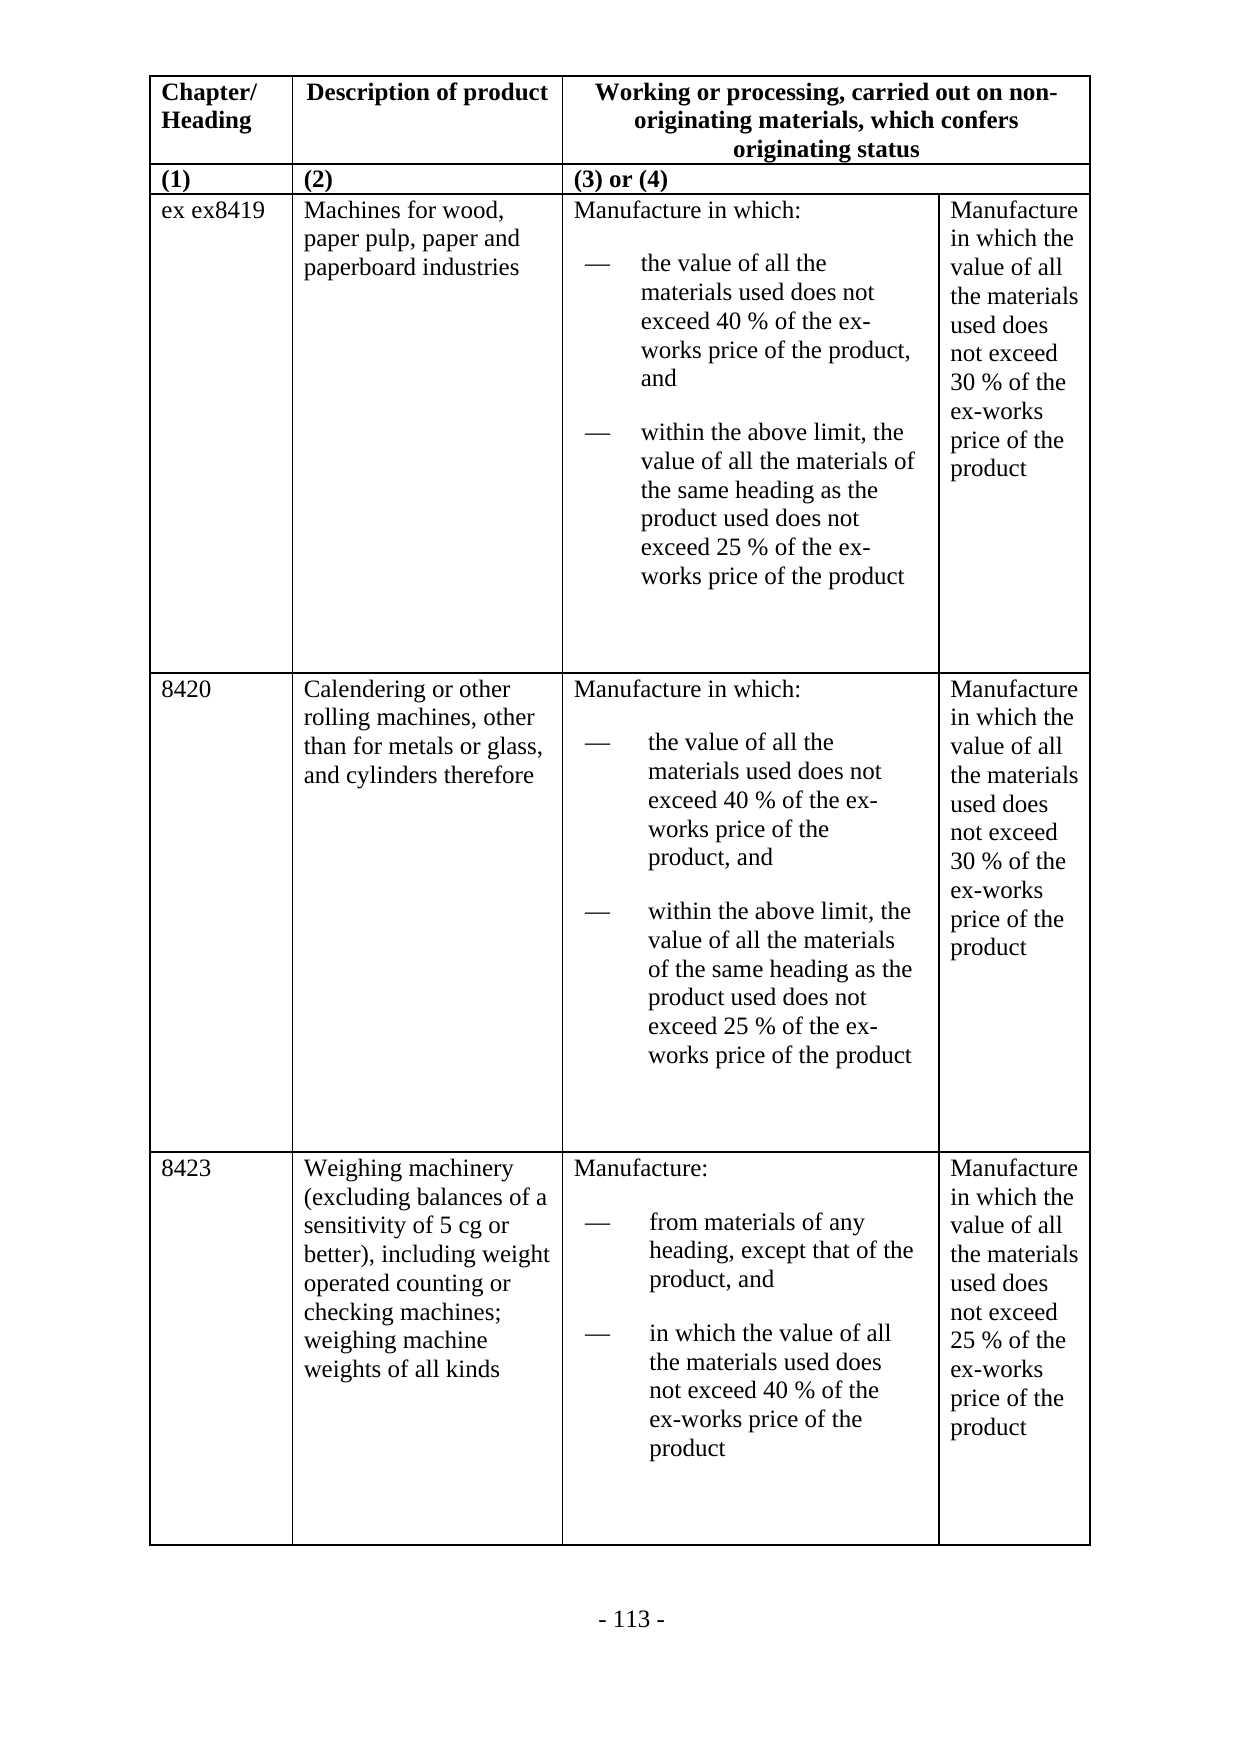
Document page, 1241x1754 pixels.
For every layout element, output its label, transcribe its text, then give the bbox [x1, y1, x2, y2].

table_header the value of all the materials used does not exceed 40 % of the ex-works price of the product, and [629, 249, 928, 417]
table_cell — [574, 896, 637, 1094]
table_header — [574, 249, 629, 417]
table_cell 8420 [151, 674, 292, 1151]
table_cell (1) [151, 165, 292, 193]
table_cell Manufacture in which the value of all the materials used does not exceed 30 % of the ex-works price of the product [940, 195, 1089, 672]
table_cell — [574, 1318, 638, 1487]
table_cell ex ex8419 [151, 195, 292, 672]
table_cell within the above limit, the value of all the materials of the same heading as the product used does not exceed 25 % of the ex-works price of the product [637, 896, 928, 1094]
table_cell in which the value of all the materials used does not exceed 40 % of the ex-works price of the product [638, 1318, 928, 1487]
table_cell (3) or (4) [563, 165, 1089, 193]
table_cell Machines for wood, paper pulp, paper and paperboard industries [293, 195, 562, 672]
table_header — [574, 728, 637, 896]
table_header Description of product [293, 77, 562, 163]
table_header from materials of any heading, except that of the product, and [638, 1207, 928, 1318]
table_cell Manufacture in which the value of all the materials used does not exceed 30 % of the ex-works price of the product [940, 674, 1089, 1151]
table_cell Manufacture: [563, 1153, 938, 1544]
table_cell Weighing machinery (excluding balances of a sensitivity of 5 cg or better), including weight operated counting or checking machines; weighing machine weights of all kinds [293, 1153, 562, 1544]
table_cell — [574, 417, 629, 615]
table_cell within the above limit, the value of all the materials of the same heading as the product used does not exceed 25 % of the ex-works price of the product [629, 417, 928, 615]
table_cell Manufacture in which: [563, 674, 938, 1151]
table_cell 8423 [151, 1153, 292, 1544]
table_cell (2) [293, 165, 562, 193]
table_header Working or processing, carried out on non-originating materials, which confers originating status [563, 77, 1089, 163]
table_header Chapter/ Heading [151, 77, 292, 163]
table_cell Manufacture in which the value of all the materials used does not exceed 25 % of the ex-works price of the product [940, 1153, 1089, 1544]
table_cell Calendering or other rolling machines, other than for metals or glass, and cylinders therefore [293, 674, 562, 1151]
table_header the value of all the materials used does not exceed 40 % of the ex-works price of the product, and [637, 728, 928, 896]
table_header — [574, 1207, 638, 1318]
table_cell Manufacture in which: [563, 195, 938, 672]
